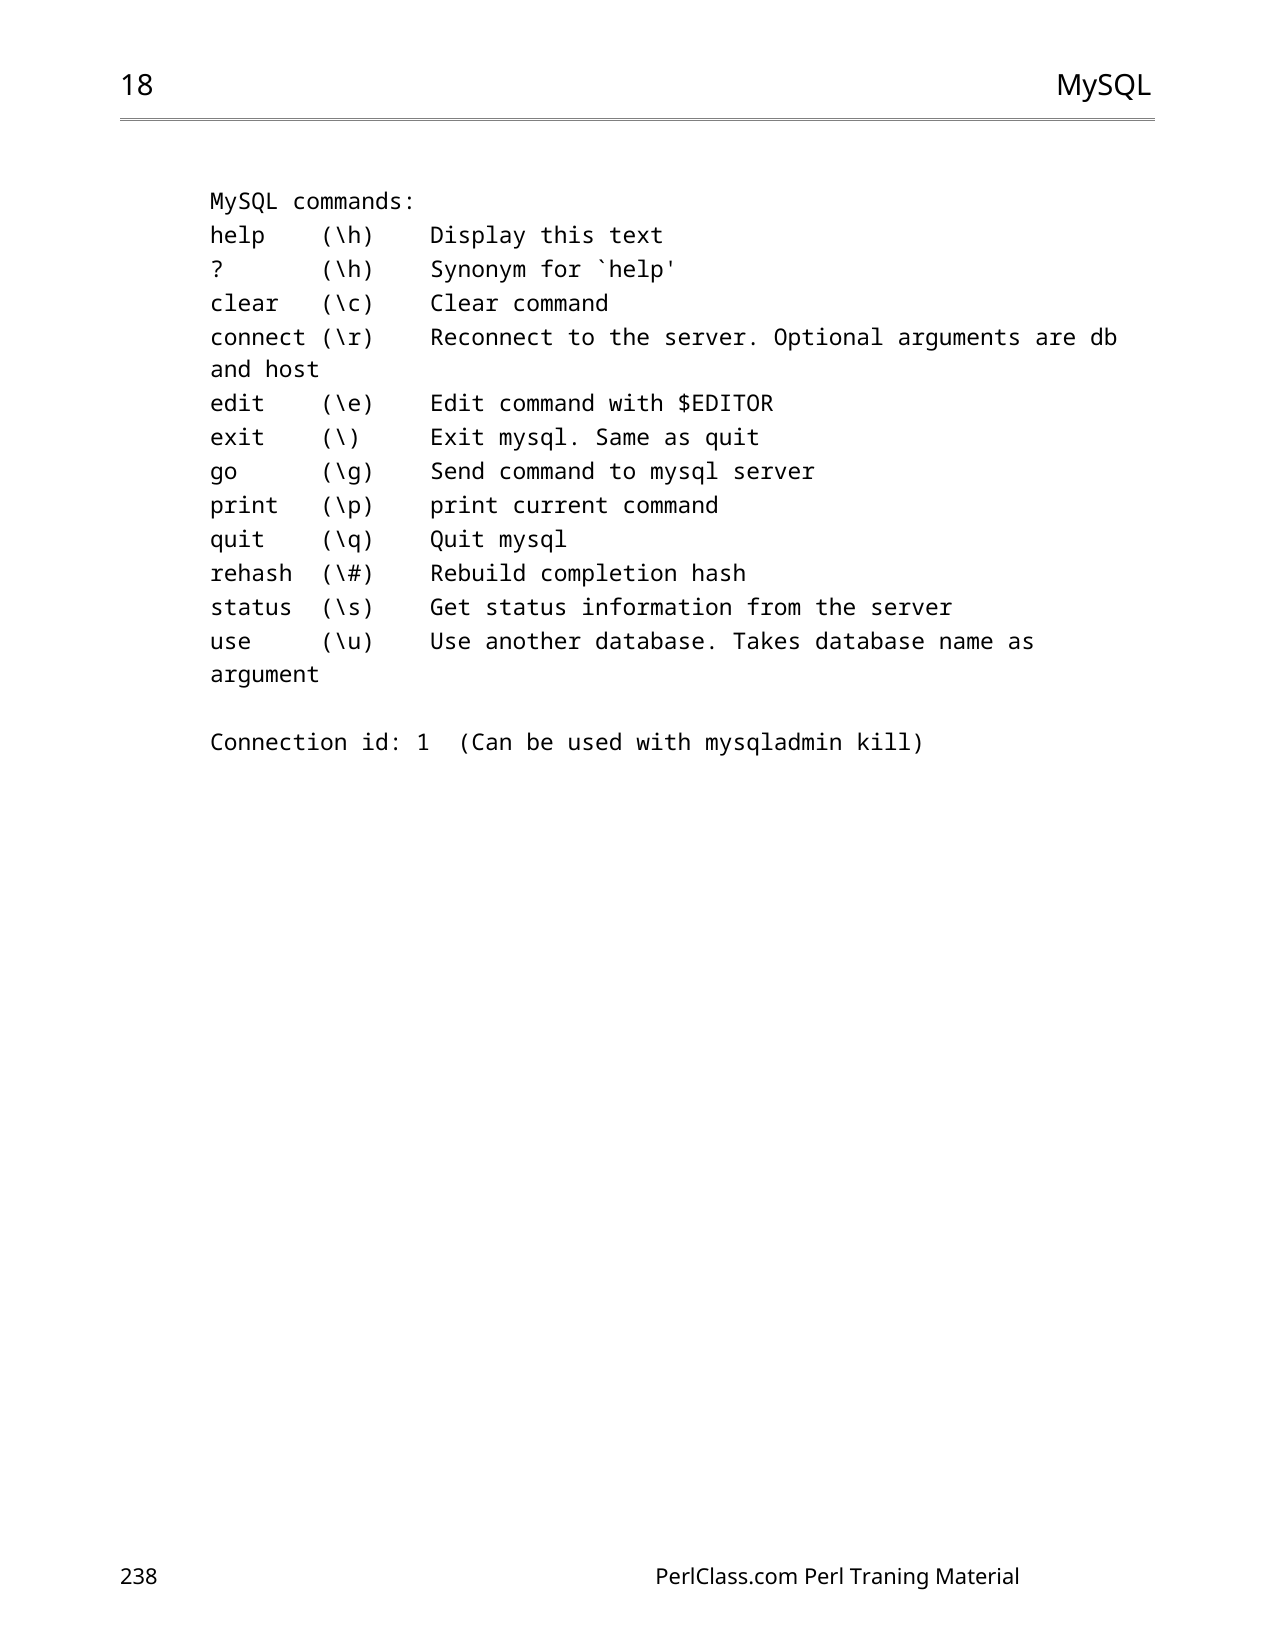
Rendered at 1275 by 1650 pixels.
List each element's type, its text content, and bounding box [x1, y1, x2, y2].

text use (\u) Use another database. Takes database name as argument [210, 624, 1155, 689]
text rehash (\#) Rebuild completion hash [210, 556, 1155, 588]
text Connection id: 1 (Can be used with mysqladmin kill) [210, 724, 1155, 757]
text status (\s) Get status information from the server [210, 590, 1155, 622]
text connect (\r) Reconnect to the server. Optional arguments are db and host [210, 320, 1155, 385]
text print (\p) print current command [210, 488, 1155, 521]
text quit (\q) Quit mysql [210, 522, 1155, 554]
text go (\g) Send command to mysql server [210, 454, 1155, 487]
text exit (\) Exit mysql. Same as quit [210, 420, 1155, 453]
text edit (\e) Edit command with $EDITOR [210, 386, 1155, 419]
text ? (\h) Synonym for `help' [210, 252, 1155, 284]
text MySQL commands: [210, 184, 1155, 216]
text help (\h) Display this text [210, 218, 1155, 250]
text clear (\c) Clear command [210, 286, 1155, 318]
